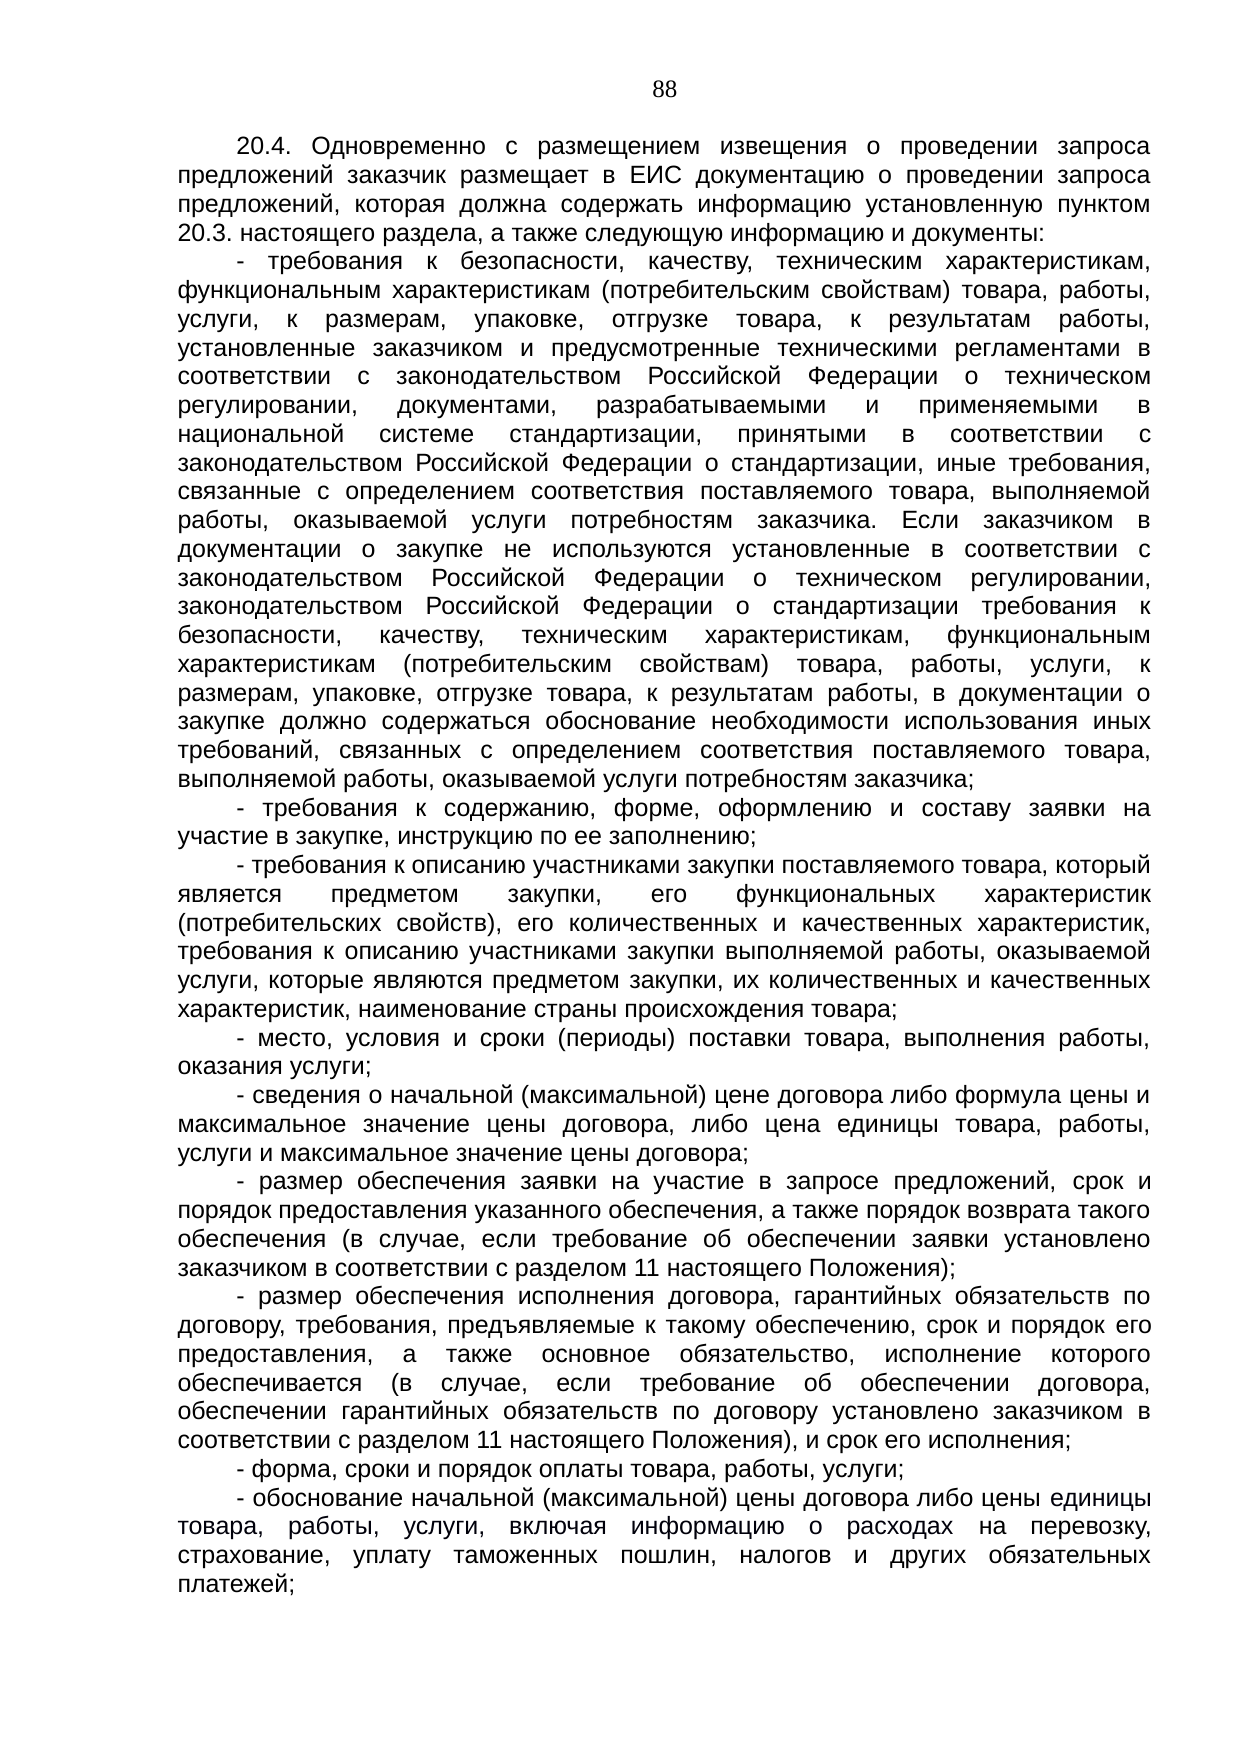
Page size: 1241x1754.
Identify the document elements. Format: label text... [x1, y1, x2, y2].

text - требования к содержанию, форме, оформлению и составу заявки на участие в закупке, инструкцию по ее заполнению; [177, 792, 1152, 850]
text - размер обеспечения заявки на участие в запросе предложений, срок и порядок предоставления указанного обеспечения, а также порядок возврата такого обеспечения (в случае, если требование об обеспечении заявки установлено заказчиком в соответствии с разделом 11 настоящего Положения); [177, 1166, 1152, 1281]
text - требования к безопасности, качеству, техническим характеристикам, функциональным характеристикам (потребительским свойствам) товара, работы, услуги, к размерам, упаковке, отгрузке товара, к результатам работы, установленные заказчиком и предусмотренные техническими регламентами в соответствии с законодательством Российской Федерации о техническом регулировании, документами, разрабатываемыми и применяемыми в национальной системе стандартизации, принятыми в соответствии с законодательством Российской Федерации о стандартизации, иные требования, связанные с определением соответствия поставляемого товара, выполняемой работы, оказываемой услуги потребностям заказчика. Если заказчиком в документации о закупке не используются установленные в соответствии с законодательством Российской Федерации о техническом регулировании, законодательством Российской Федерации о стандартизации требования к безопасности, качеству, техническим характеристикам, функциональным характеристикам (потребительским свойствам) товара, работы, услуги, к размерам, упаковке, отгрузке товара, к результатам работы, в документации о закупке должно содержаться обоснование необходимости использования иных требований, связанных с определением соответствия поставляемого товара, выполняемой работы, оказываемой услуги потребностям заказчика; [177, 246, 1152, 792]
text - форма, сроки и порядок оплаты товара, работы, услуги; [177, 1454, 1152, 1482]
text 20.4. Одновременно с размещением извещения о проведении запроса предложений заказчик размещает в ЕИС документацию о проведении запроса предложений, которая должна содержать информацию установленную пунктом 20.3. настоящего раздела, а также следующую информацию и документы: [177, 131, 1152, 246]
text - обоснование начальной (максимальной) цены договора либо цены единицы товара, работы, услуги, включая информацию о расходах на перевозку, страхование, уплату таможенных пошлин, налогов и других обязательных платежей; [177, 1482, 1152, 1597]
text - место, условия и сроки (периоды) поставки товара, выполнения работы, оказания услуги; [177, 1022, 1152, 1080]
text - требования к описанию участниками закупки поставляемого товара, который является предметом закупки, его функциональных характеристик (потребительских свойств), его количественных и качественных характеристик, требования к описанию участниками закупки выполняемой работы, оказываемой услуги, которые являются предметом закупки, их количественных и качественных характеристик, наименование страны происхождения товара; [177, 850, 1152, 1022]
text - размер обеспечения исполнения договора, гарантийных обязательств по договору, требования, предъявляемые к такому обеспечению, срок и порядок его предоставления, а также основное обязательство, исполнение которого обеспечивается (в случае, если требование об обеспечении договора, обеспечении гарантийных обязательств по договору установлено заказчиком в соответствии с разделом 11 настоящего Положения), и срок его исполнения; [177, 1281, 1152, 1454]
text - сведения о начальной (максимальной) цене договора либо формула цены и максимальное значение цены договора, либо цена единицы товара, работы, услуги и максимальное значение цены договора; [177, 1080, 1152, 1166]
